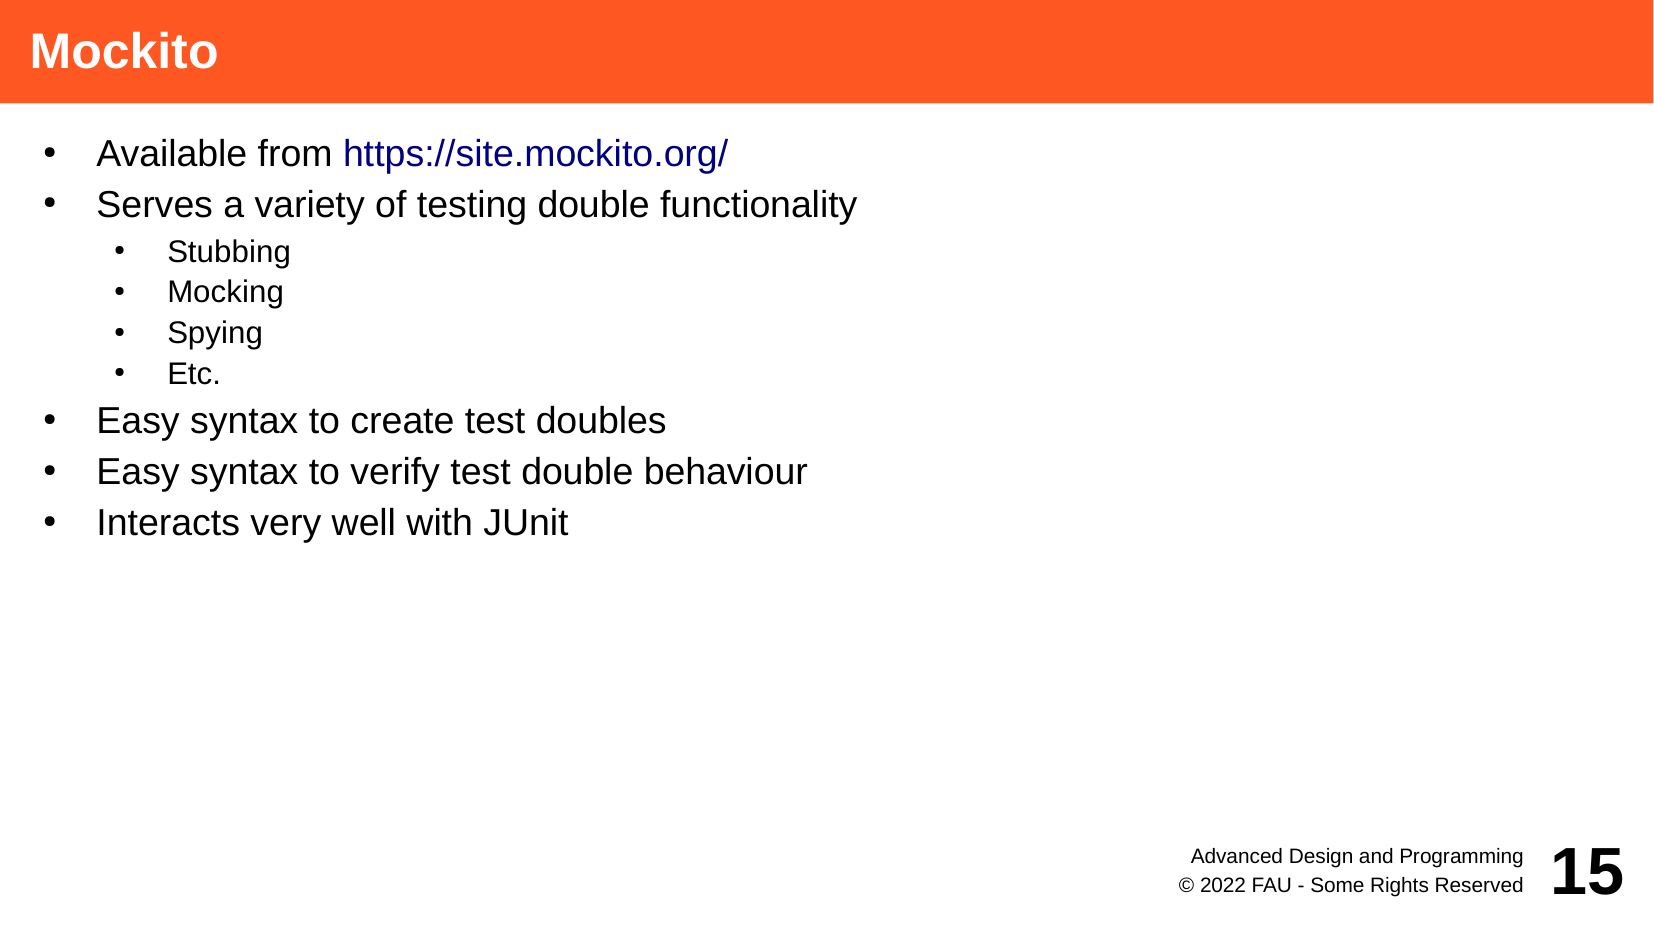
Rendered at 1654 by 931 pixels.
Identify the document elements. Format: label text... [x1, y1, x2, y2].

list Available from https://site.mockito.org/ Serves a variety of testing double functionality Stubbing Mocking Spying Etc. Easy syntax to create test doubles Easy syntax to verify test double behaviour Interacts very well with JUnit [25, 132, 1621, 826]
title Mockito [0, 0, 1654, 104]
